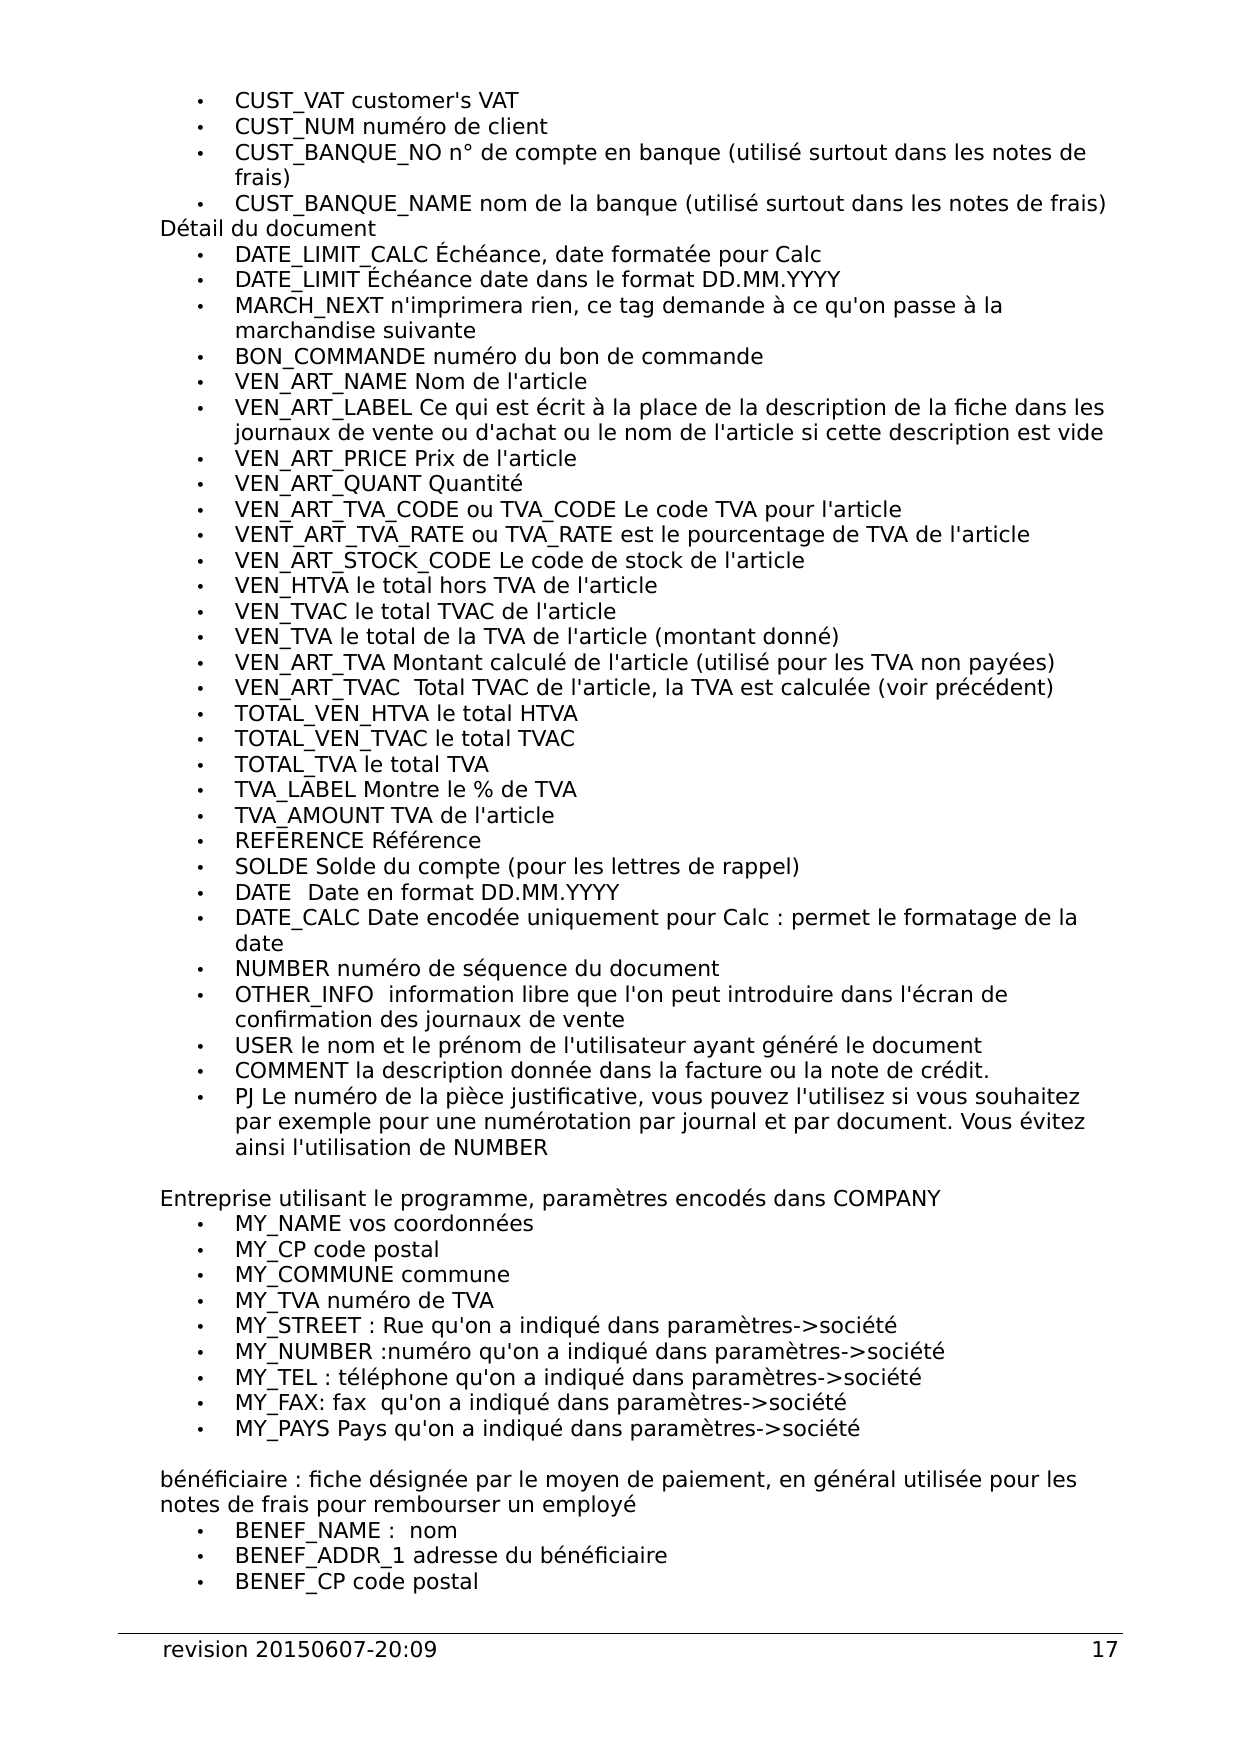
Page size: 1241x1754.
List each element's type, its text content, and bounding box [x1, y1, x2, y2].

list REFERENCE Référence [197, 829, 1123, 854]
list VEN_ART_TVA Montant calculé de l'article (utilisé pour les TVA non payées) [197, 650, 1123, 676]
list VEN_TVAC le total TVAC de l'article [197, 599, 1123, 624]
list VEN_TVA le total de la TVA de l'article (montant donné) [197, 624, 1123, 650]
list USER le nom et le prénom de l'utilisateur ayant généré le document [197, 1033, 1123, 1058]
list VEN_HTVA le total hors TVA de l'article [197, 573, 1123, 599]
list MY_STREET : Rue qu'on a indiqué dans paramètres->société [197, 1313, 1123, 1339]
list TVA_LABEL Montre le % de TVA [197, 778, 1123, 803]
list DATE_LIMIT_CALC Échéance, date formatée pour Calc [197, 242, 1123, 267]
list MY_CP code postal [197, 1237, 1123, 1262]
list SOLDE Solde du compte (pour les lettres de rappel) [197, 854, 1123, 880]
text Entreprise utilisant le programme, paramètres encodés dans COMPANY [159, 1186, 1123, 1211]
list VEN_ART_TVA_CODE ou TVA_CODE Le code TVA pour l'article [197, 497, 1123, 522]
list BON_COMMANDE numéro du bon de commande [197, 344, 1123, 369]
list DATE Date en format DD.MM.YYYY [197, 880, 1123, 905]
list TOTAL_VEN_TVAC le total TVAC [197, 727, 1123, 752]
list VEN_ART_QUANT Quantité [197, 471, 1123, 497]
list DATE_CALC Date encodée uniquement pour Calc : permet le formatage de la date [197, 905, 1123, 956]
list VEN_ART_TVAC Total TVAC de l'article, la TVA est calculée (voir précédent) [197, 676, 1123, 701]
list VEN_ART_LABEL Ce qui est écrit à la place de la description de la fiche dans les journaux de vente ou d'achat ou le nom de l'article si cette description est vide [197, 395, 1123, 446]
list DATE_LIMIT Échéance date dans le format DD.MM.YYYY [197, 267, 1123, 293]
list NUMBER numéro de séquence du document [197, 956, 1123, 982]
list TOTAL_TVA le total TVA [197, 752, 1123, 778]
list MY_PAYS Pays qu'on a indiqué dans paramètres->société [197, 1416, 1123, 1441]
text bénéficiaire : fiche désignée par le moyen de paiement, en général utilisée pour les notes de frais pour rembourser un employé [159, 1467, 1123, 1518]
list CUST_BANQUE_NO n° de compte en banque (utilisé surtout dans les notes de frais) [197, 139, 1123, 191]
list MARCH_NEXT n'imprimera rien, ce tag demande à ce qu'on passe à la marchandise suivante [197, 293, 1123, 344]
list MY_NAME vos coordonnées [197, 1211, 1123, 1237]
list BENEF_NAME : nom [197, 1518, 1123, 1543]
list VEN_ART_NAME Nom de l'article [197, 369, 1123, 395]
list TOTAL_VEN_HTVA le total HTVA [197, 701, 1123, 727]
list MY_FAX: fax qu'on a indiqué dans paramètres->société [197, 1390, 1123, 1416]
list MY_TEL : téléphone qu'on a indiqué dans paramètres->société [197, 1364, 1123, 1390]
list MY_COMMUNE commune [197, 1262, 1123, 1288]
list BENEF_CP code postal [197, 1569, 1123, 1594]
list VENT_ART_TVA_RATE ou TVA_RATE est le pourcentage de TVA de l'article [197, 522, 1123, 548]
list VEN_ART_PRICE Prix de l'article [197, 446, 1123, 471]
list MY_NUMBER :numéro qu'on a indiqué dans paramètres->société [197, 1339, 1123, 1364]
list CUST_VAT customer's VAT [197, 88, 1123, 114]
list CUST_BANQUE_NAME nom de la banque (utilisé surtout dans les notes de frais) [197, 191, 1123, 216]
list PJ Le numéro de la pièce justificative, vous pouvez l'utilisez si vous souhaitez par exemple pour une numérotation par journal et par document. Vous évitez ainsi l'utilisation de NUMBER [197, 1084, 1123, 1160]
list COMMENT la description donnée dans la facture ou la note de crédit. [197, 1058, 1123, 1084]
list BENEF_ADDR_1 adresse du bénéficiaire [197, 1543, 1123, 1569]
list TVA_AMOUNT TVA de l'article [197, 803, 1123, 829]
text Détail du document [159, 216, 1123, 242]
list MY_TVA numéro de TVA [197, 1288, 1123, 1313]
list CUST_NUM numéro de client [197, 114, 1123, 139]
list VEN_ART_STOCK_CODE Le code de stock de l'article [197, 548, 1123, 573]
list OTHER_INFO information libre que l'on peut introduire dans l'écran de confirmation des journaux de vente [197, 982, 1123, 1033]
